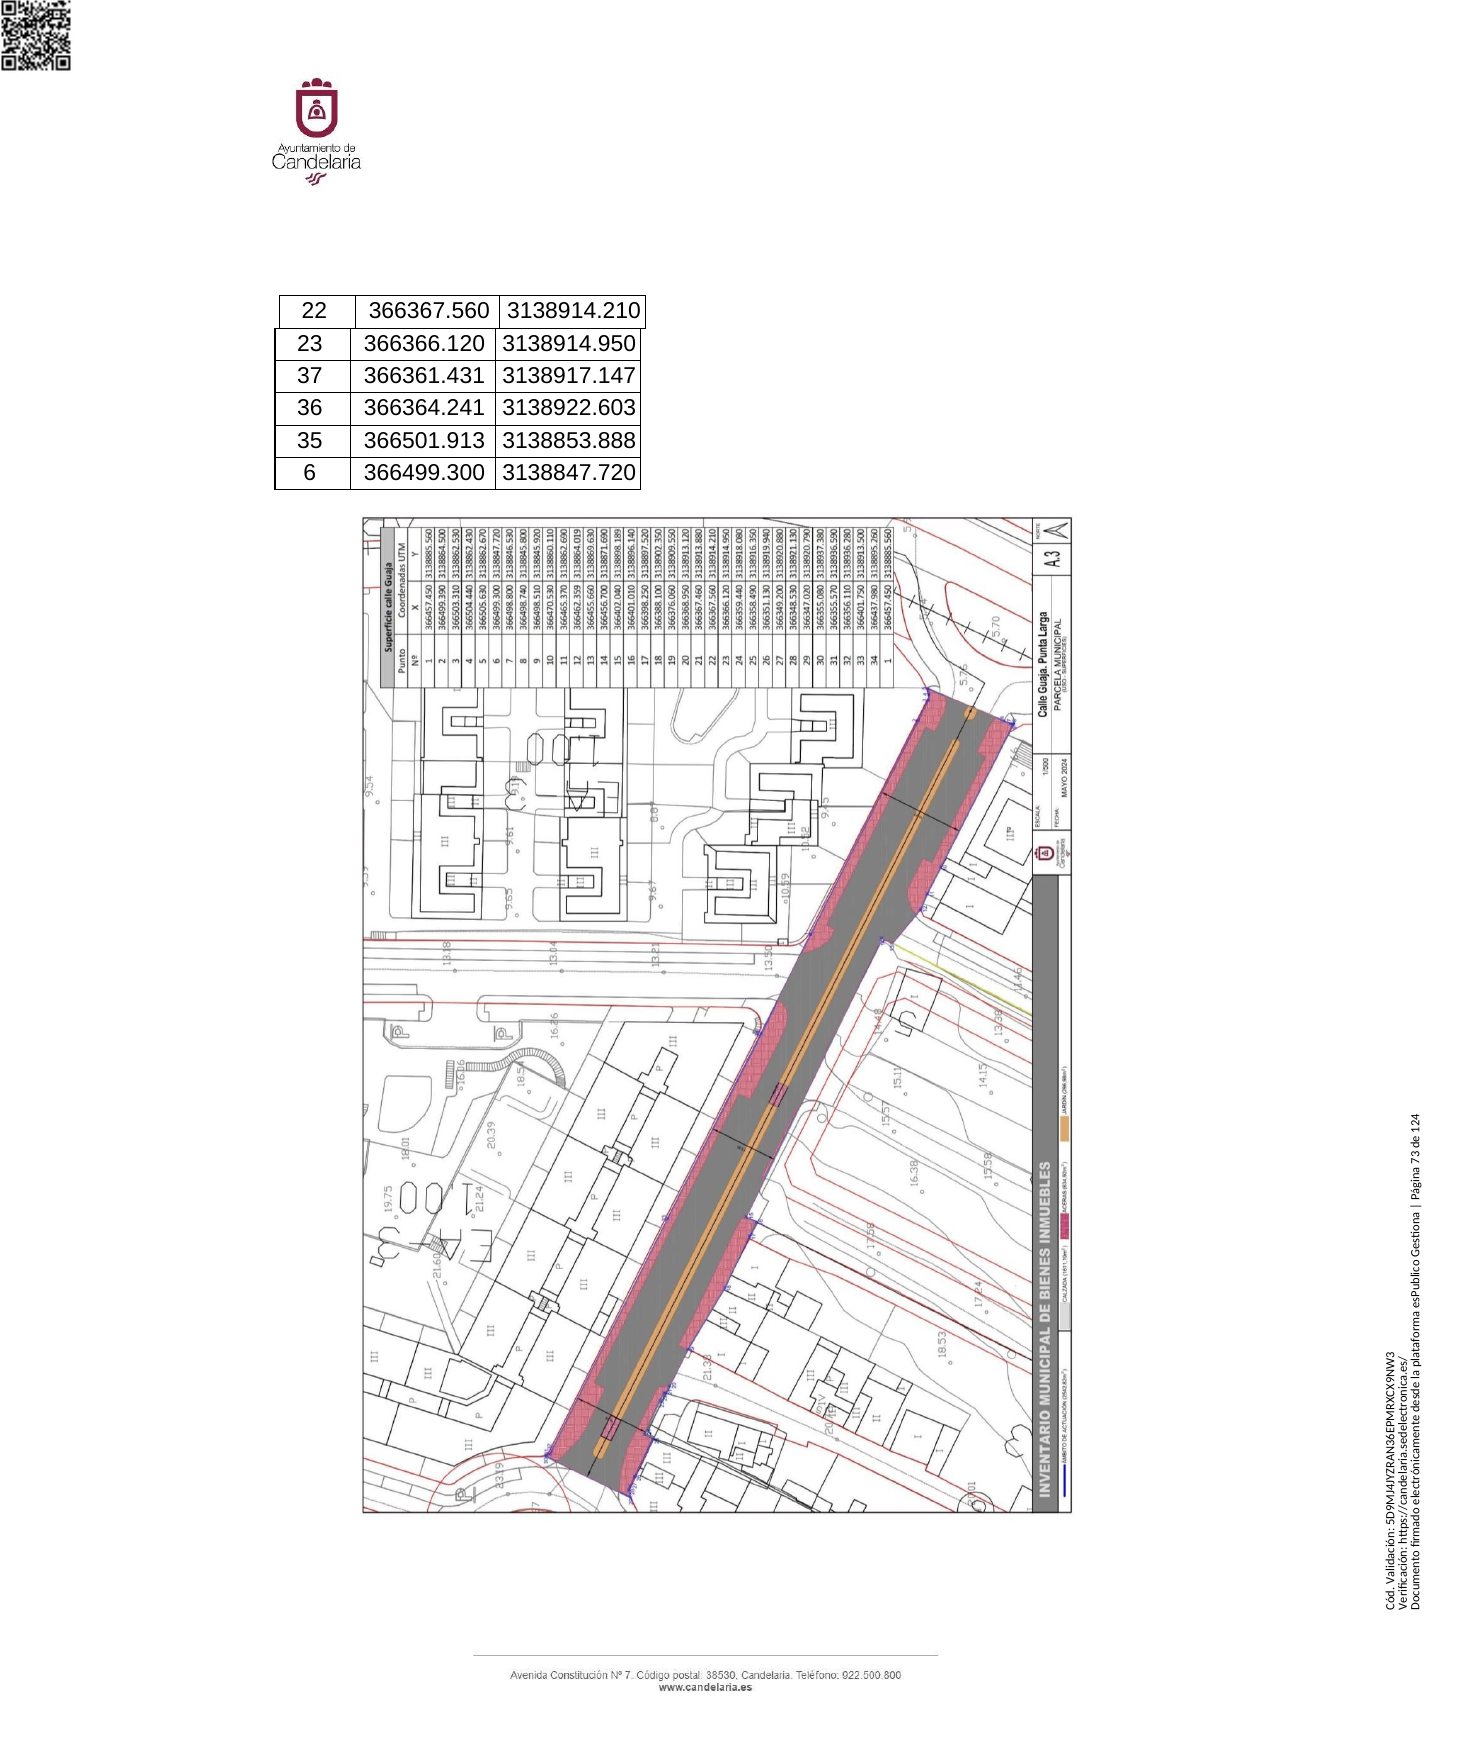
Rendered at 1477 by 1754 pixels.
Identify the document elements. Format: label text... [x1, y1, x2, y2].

table_cell 366364.241 [351, 393, 495, 424]
table_cell 3138917.147 [496, 361, 640, 392]
table_cell 3138853.888 [496, 426, 640, 457]
table_cell 3138847.720 [496, 458, 640, 489]
table_cell 3138914.950 [496, 329, 640, 360]
table_cell 37 [276, 361, 350, 392]
table_cell [641, 392, 645, 424]
table_cell 22 [280, 296, 355, 327]
table_cell [641, 360, 645, 392]
table_cell [641, 457, 645, 489]
table_cell 3138914.210 [500, 296, 645, 327]
table_cell 23 [276, 329, 350, 360]
table_cell 366367.560 [356, 296, 499, 327]
table_cell [641, 425, 645, 457]
table_cell 366501.913 [351, 426, 495, 457]
table_cell 366366.120 [351, 329, 495, 360]
table_cell 6 [276, 458, 350, 489]
table_cell 3138922.603 [496, 393, 640, 424]
table_cell [275, 295, 279, 327]
table_cell 35 [276, 426, 350, 457]
table_cell 366499.300 [351, 458, 495, 489]
table_cell 36 [276, 393, 350, 424]
table_cell 366361.431 [351, 361, 495, 392]
table_cell [641, 329, 645, 360]
